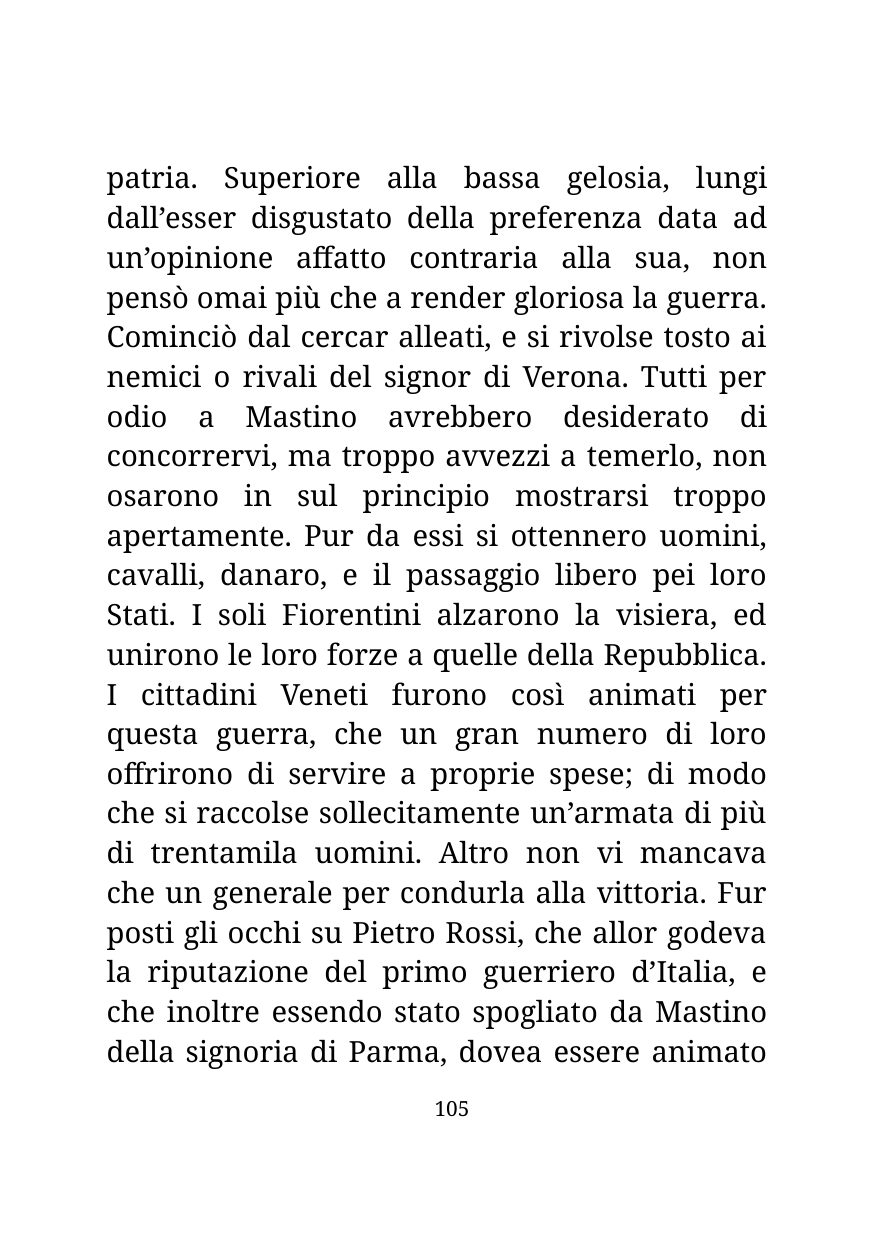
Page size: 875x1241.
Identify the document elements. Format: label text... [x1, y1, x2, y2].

text patria. Superiore alla bassa gelosia, lungi dall’esser disgustato della preferenza data ad un’opinione affatto contraria alla sua, non pensò omai più che a render gloriosa la guerra. Cominciò dal cercar alleati, e si rivolse tosto ai nemici o rivali del signor di Verona. Tutti per odio a Mastino avrebbero desiderato di concorrervi, ma troppo avvezzi a temerlo, non osarono in sul principio mostrarsi troppo apertamente. Pur da essi si ottennero uomini, cavalli, danaro, e il passaggio libero pei loro Stati. I soli Fiorentini alzarono la visiera, ed unirono le loro forze a quelle della Repubblica. I cittadini Veneti furono così animati per questa guerra, che un gran numero di loro offrirono di servire a proprie spese; di modo che si raccolse sollecitamente un’armata di più di trentamila uomini. Altro non vi mancava che un generale per condurla alla vittoria. Fur posti gli occhi su Pietro Rossi, che allor godeva la riputazione del primo guerriero d’Italia, e che inoltre essendo stato spogliato da Mastino della signoria di Parma, dovea essere animato [106, 158, 768, 1071]
